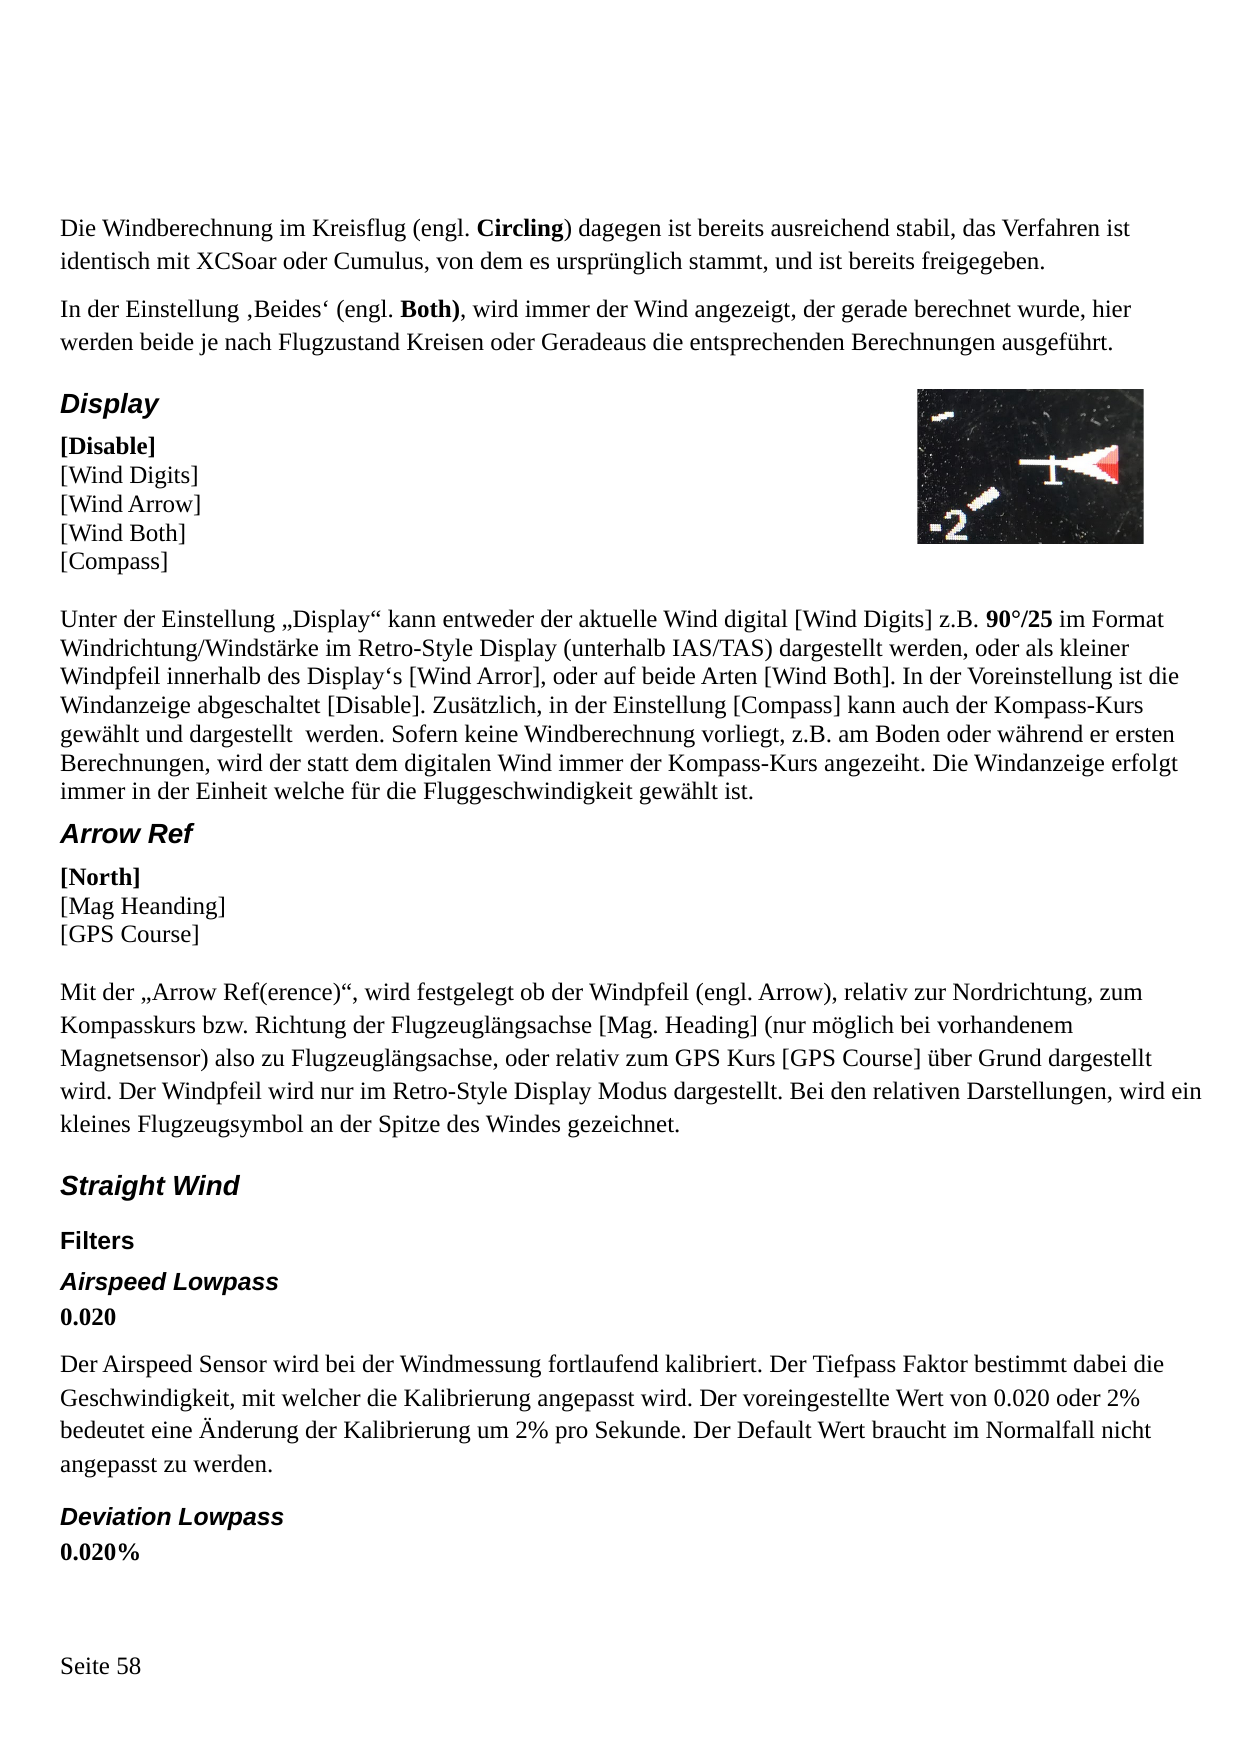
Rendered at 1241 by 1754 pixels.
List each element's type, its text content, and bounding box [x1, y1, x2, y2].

text [Compass] [60, 546, 1207, 575]
picture [917, 389, 1144, 544]
text [1144, 489, 1207, 518]
subtitle Arrow Ref [60, 818, 1207, 849]
subtitle Straight Wind [60, 1169, 1207, 1201]
subtitle Filters [60, 1226, 1207, 1255]
text In der Einstellung ‚Beides‘ (engl. Both), wird immer der Wind angezeigt, der gerade berechnet wurde, hier werden beide je nach Flugzustand Kreisen oder Geradeaus die entsprechenden Berechnungen ausgeführt. [60, 294, 1207, 356]
subtitle Airspeed Lowpass [60, 1267, 1207, 1296]
text Der Airspeed Sensor wird bei der Windmessung fortlaufend kalibriert. Der Tiefpass Faktor bestimmt dabei die Geschwindigkeit, mit welcher die Kalibrierung angepasst wird. Der voreingestellte Wert von 0.020 oder 2% bedeutet eine Änderung der Kalibrierung um 2% pro Sekunde. Der Default Wert braucht im Normalfall nicht angepasst zu werden. [60, 1349, 1207, 1477]
text [Wind Digits] [60, 460, 917, 489]
text [1144, 431, 1207, 460]
text Unter der Einstellung „Display“ kann entweder der aktuelle Wind digital [Wind Digits] z.B. 90°/25 im Format Windrichtung/Windstärke im Retro-Style Display (unterhalb IAS/TAS) dargestellt werden, oder als kleiner Windpfeil innerhalb des Display‘s [Wind Arror], oder auf beide Arten [Wind Both]. In der Voreinstellung ist die Windanzeige abgeschaltet [Disable]. Zusätzlich, in der Einstellung [Compass] kann auch der Kompass-Kurs gewählt und dargestellt werden. Sofern keine Windberechnung vorliegt, z.B. am Boden oder während er ersten Berechnungen, wird der statt dem digitalen Wind immer der Kompass-Kurs angezeiht. Die Windanzeige erfolgt immer in der Einheit welche für die Fluggeschwindigkeit gewählt ist. [60, 604, 1207, 805]
text Mit der „Arrow Ref(erence)“, wird festgelegt ob der Windpfeil (engl. Arrow), relativ zur Nordrichtung, zum Kompasskurs bzw. Richtung der Flugzeuglängsachse [Mag. Heading] (nur möglich bei vorhandenem Magnetsensor) also zu Flugzeuglängsachse, oder relativ zum GPS Kurs [GPS Course] über Grund dargestellt wird. Der Windpfeil wird nur im Retro-Style Display Modus dargestellt. Bei den relativen Darstellungen, wird ein kleines Flugzeugsymbol an der Spitze des Windes gezeichnet. [60, 977, 1207, 1138]
text [Mag Heanding] [60, 891, 1207, 919]
text [1144, 460, 1207, 489]
subtitle Deviation Lowpass [60, 1502, 1207, 1531]
text Die Windberechnung im Kreisflug (engl. Circling) dagegen ist bereits ausreichend stabil, das Verfahren ist identisch mit XCSoar oder Cumulus, von dem es ursprünglich stammt, und ist bereits freigegeben. [60, 213, 1207, 275]
text [Wind Both] [60, 518, 1207, 546]
subtitle Display [60, 387, 1207, 419]
text [North] [60, 862, 1207, 891]
text [Wind Arrow] [60, 489, 917, 518]
text [Disable] [60, 431, 917, 460]
text [GPS Course] [60, 919, 1207, 948]
text 0.020% [60, 1537, 1207, 1566]
text 0.020 [60, 1302, 1207, 1331]
